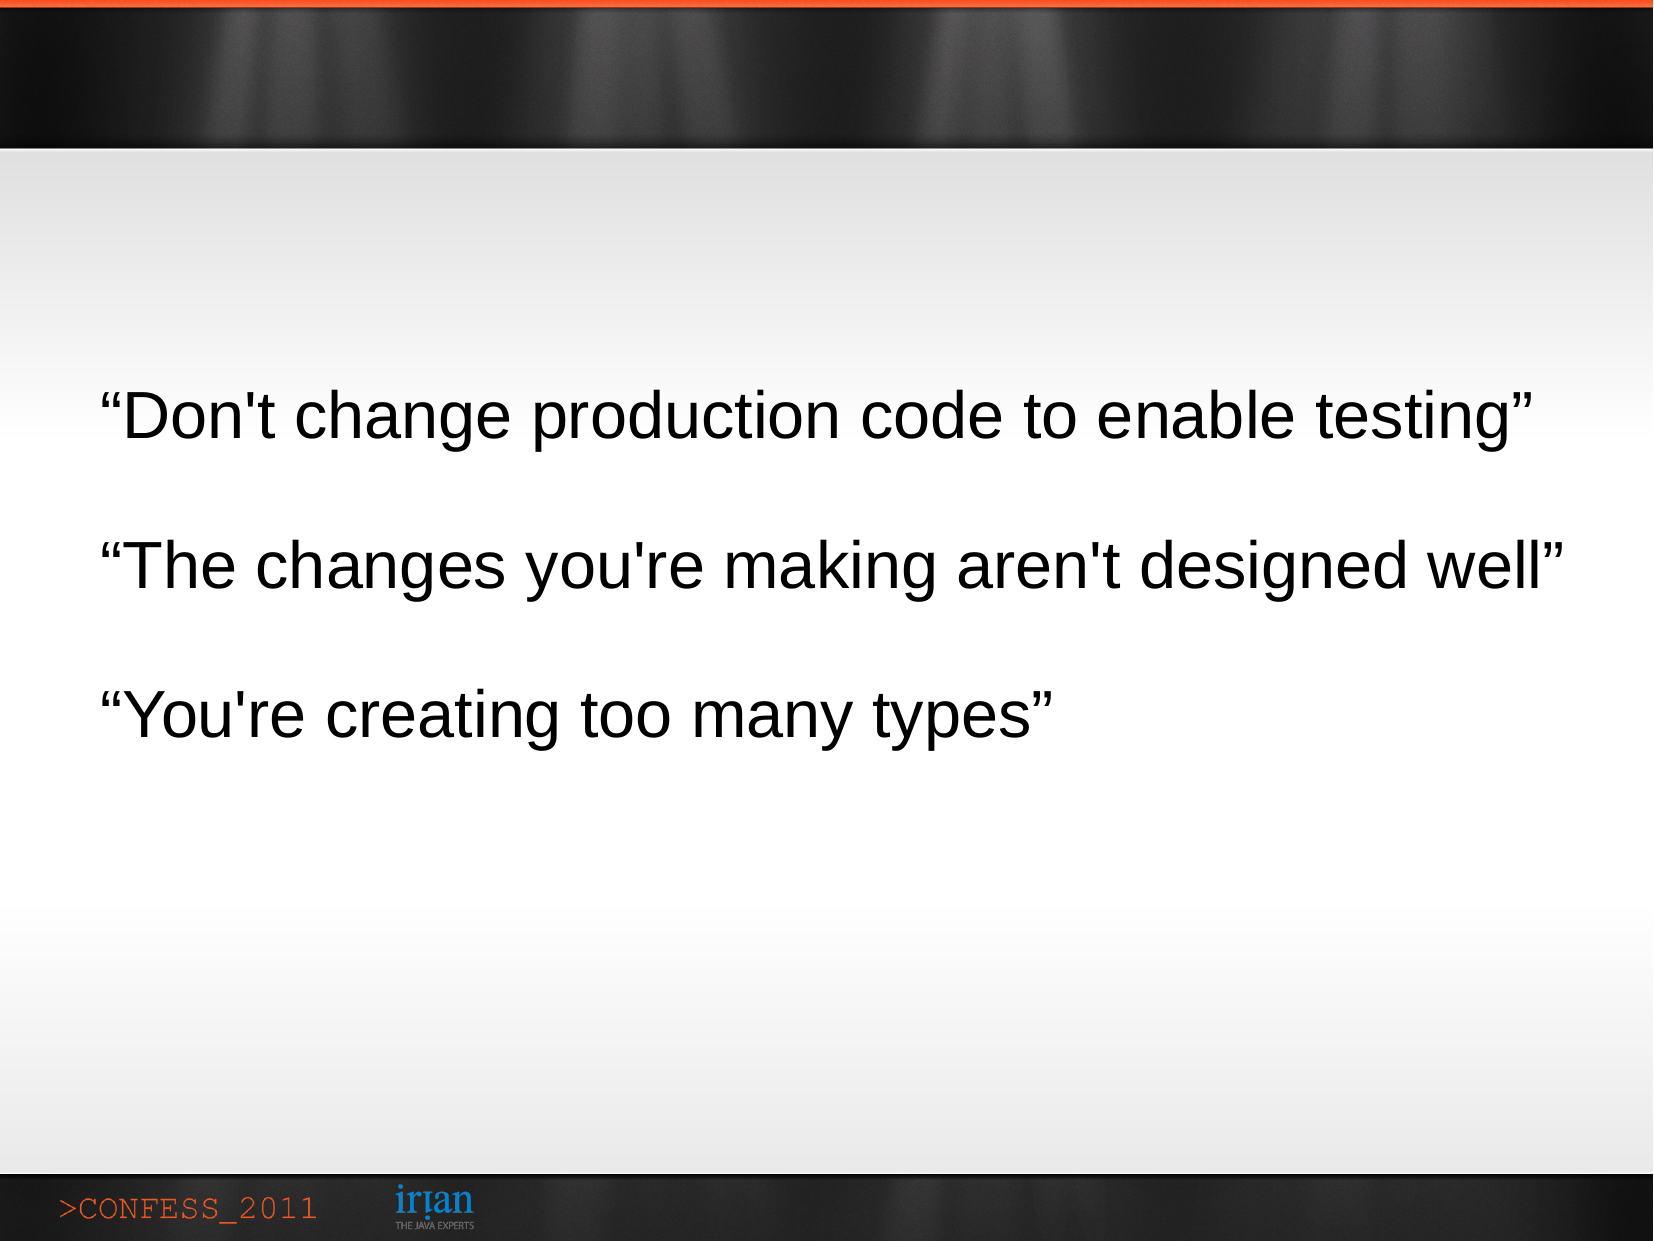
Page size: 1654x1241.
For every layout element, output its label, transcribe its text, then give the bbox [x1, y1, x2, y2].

picture [0, 0, 1653, 1241]
subtitle “Don't change production code to enable testing” “The changes you're making aren't designed well” “You're creating too many types” [100, 6, 1588, 1125]
